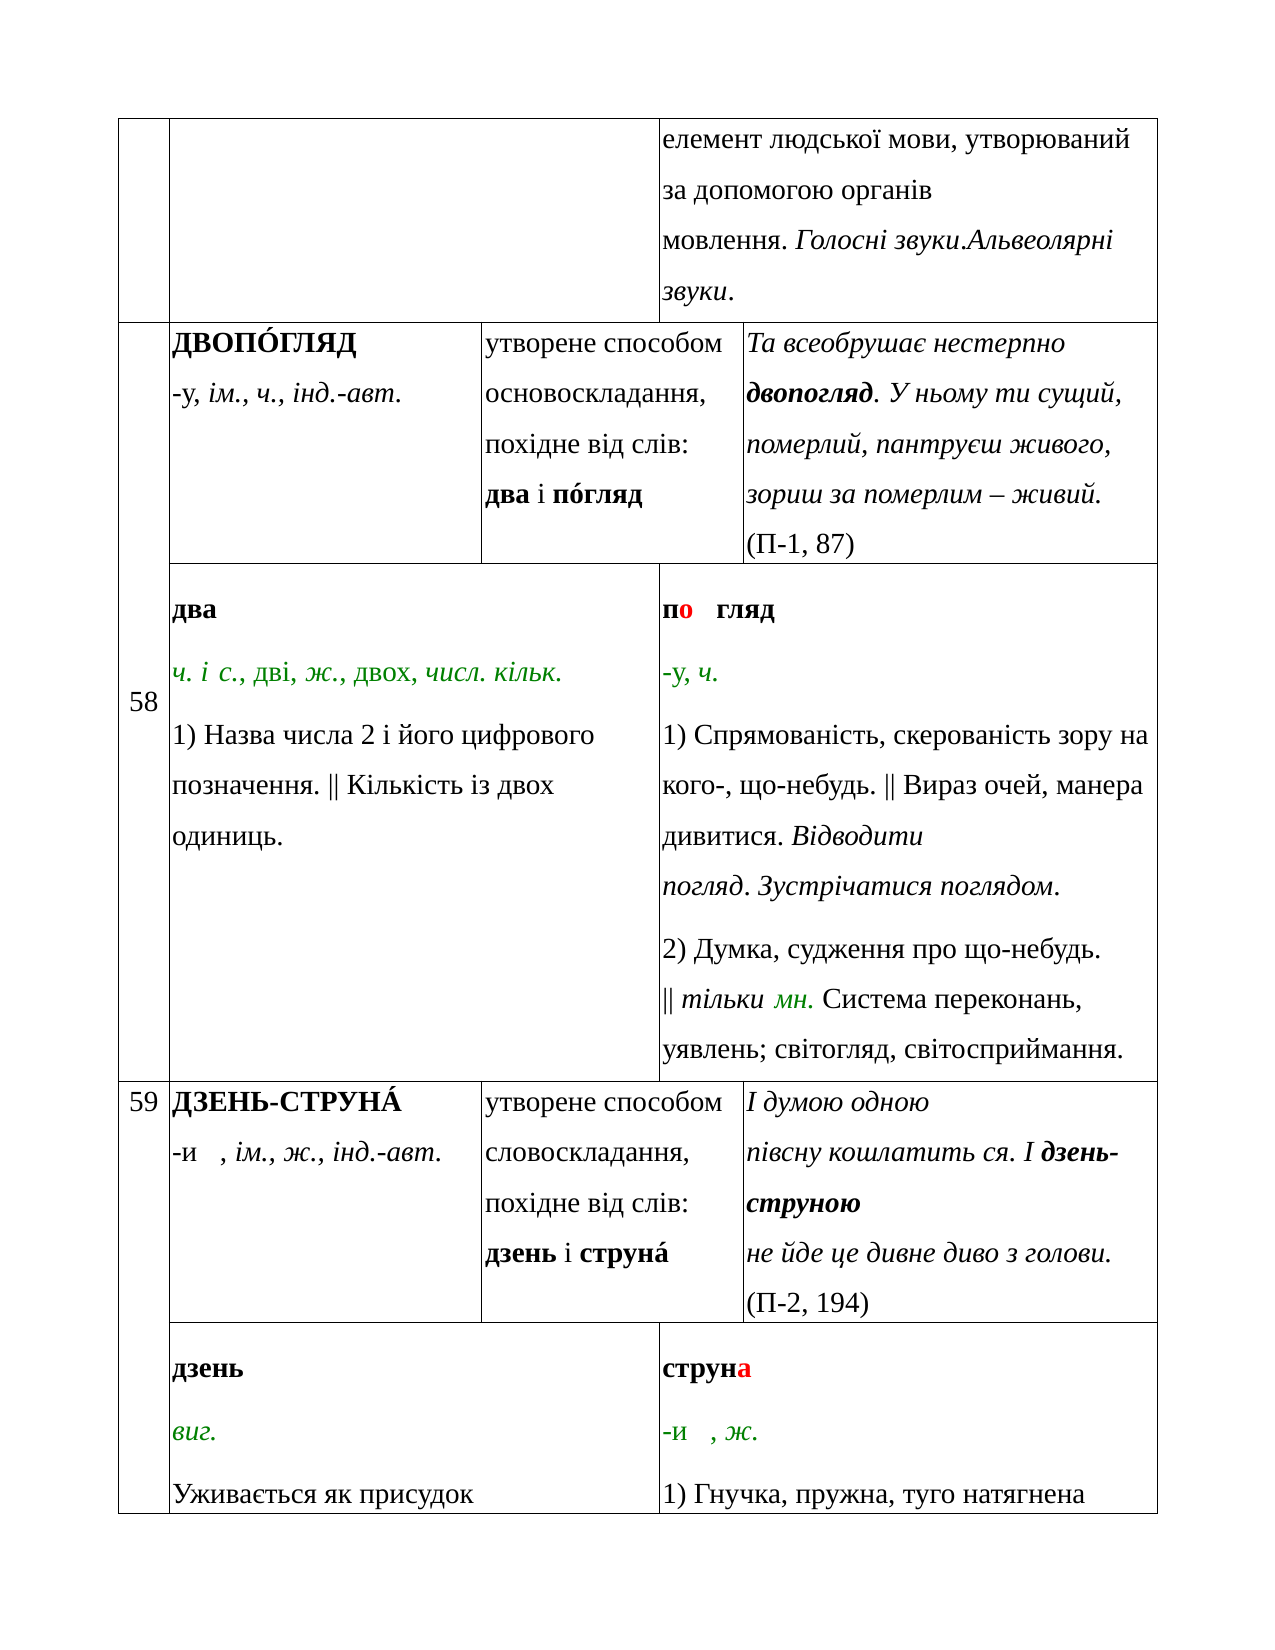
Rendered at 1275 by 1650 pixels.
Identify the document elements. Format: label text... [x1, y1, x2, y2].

table_cell Та всеобрушає нестерпно двопогляд. У ньому ти сущий, померлий, пантруєш живого, зориш за померлим – живий. (П‑1, 87) [744, 323, 1157, 563]
table_cell Дзень-струнá -и, ім., ж., інд.-авт. [170, 1082, 481, 1322]
table_cell дзень виг. Уживається як присудок [170, 1323, 659, 1513]
table_cell [119, 119, 169, 322]
table_cell два ч. і с., дві, ж., двох, числ. кільк. 1) Назва числа 2 і його цифрового позначення. || Кількість із двох одиниць. [170, 564, 659, 1081]
table_cell Двопóгляд -у, ім., ч., інд.-авт. [170, 323, 481, 563]
table_cell 58 [119, 323, 169, 1081]
table_cell елемент людської мови, утворюваний за допомогою органів мовлення. Голосні звуки.Альвеолярні звуки. [660, 119, 1157, 322]
table_cell утворене способом словоскладання, похідне від слів: дзень і струнá [482, 1082, 743, 1322]
table_cell [170, 119, 659, 322]
table_cell струна -и, ж. 1) Гнучка, пружна, туго натягнена [660, 1323, 1157, 1513]
table_cell 59 [119, 1082, 169, 1513]
table_cell І думою одною півсну кошлатить ся. І дзень-струною не йде це дивне диво з голови. (П‑2, 194) [744, 1082, 1157, 1322]
table_cell утворене способом основоскладання, похідне від слів: два і пóгляд [482, 323, 743, 563]
table_cell погляд -у, ч. 1) Спрямованість, скерованість зору на кого-, що-небудь. || Вираз очей, манера дивитися. Відводити погляд. Зустрічатися поглядом. 2) Думка, судження про що-небудь. || тільки мн. Система переконань, уявлень; світогляд, світосприймання. [660, 564, 1157, 1081]
